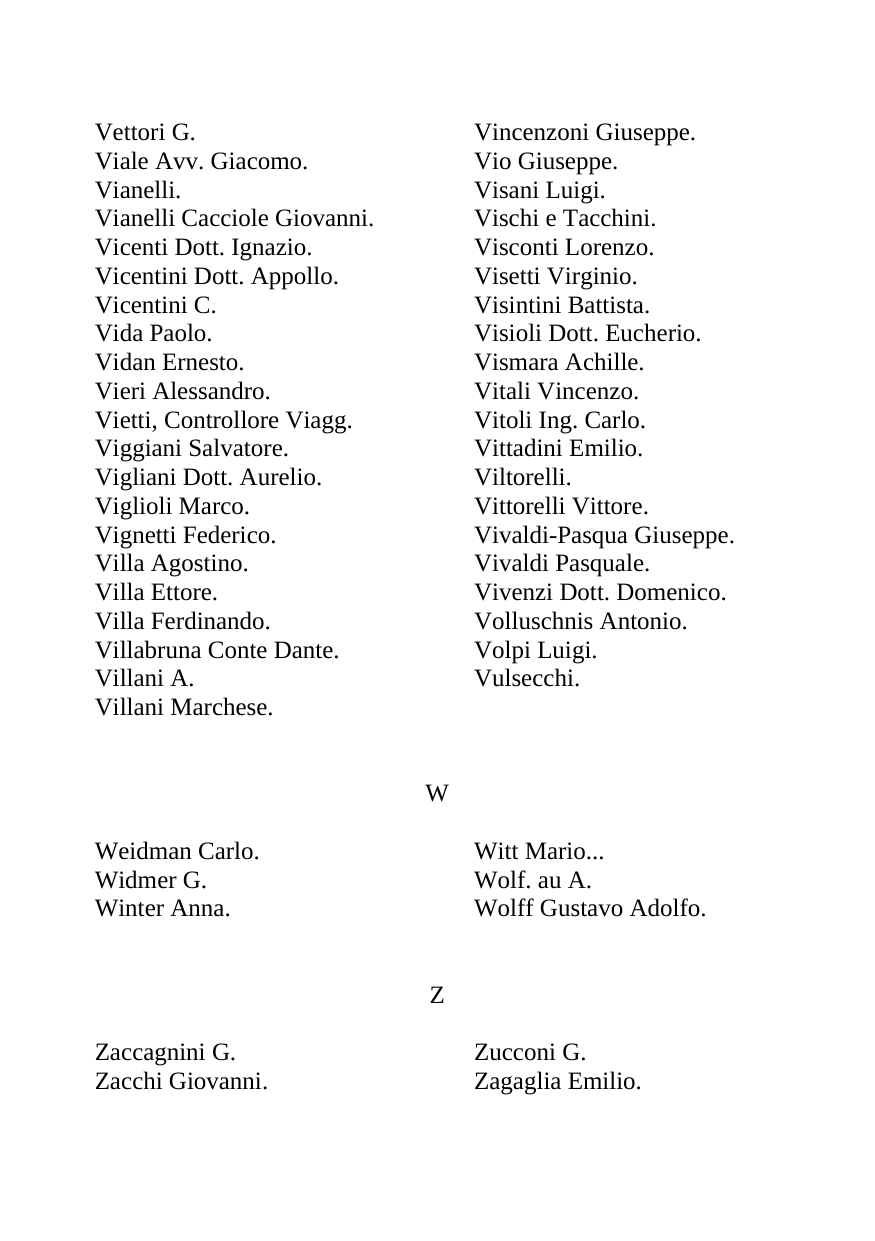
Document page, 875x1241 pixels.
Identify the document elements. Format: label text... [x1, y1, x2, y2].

text Vidan Ernesto. [94, 347, 400, 376]
text Vigliani Dott. Aurelio. [94, 462, 400, 491]
text Zagaglia Emilio. [474, 1066, 779, 1095]
text Vida Paolo. [94, 318, 400, 347]
text Visconti Lorenzo. [474, 232, 779, 261]
text Vicentini Dott. Appollo. [94, 261, 400, 290]
text Vismara Achille. [474, 347, 779, 376]
text Vio Giuseppe. [474, 146, 779, 175]
text Villa Ettore. [94, 577, 400, 606]
text Viggiani Salvatore. [94, 433, 400, 462]
text Z [94, 980, 779, 1008]
text Vicentini C. [94, 290, 400, 318]
text Volpi Luigi. [474, 635, 779, 663]
text Vincenzoni Giuseppe. [474, 117, 779, 146]
text Vianelli. [94, 175, 400, 203]
text Vietti, Controllore Viagg. [94, 405, 400, 433]
text Viglioli Marco. [94, 491, 400, 520]
text Vettori G. [94, 117, 400, 146]
text Vignetti Federico. [94, 520, 400, 548]
text Vivaldi Pasquale. [474, 548, 779, 577]
text Vitali Vincenzo. [474, 376, 779, 405]
text Vitoli Ing. Carlo. [474, 405, 779, 433]
text Villa Agostino. [94, 548, 400, 577]
text Witt Mario... [474, 836, 779, 865]
text Visani Luigi. [474, 175, 779, 203]
text Visetti Virginio. [474, 261, 779, 290]
text Vittadini Emilio. [474, 433, 779, 462]
text Zaccagnini G. [94, 1037, 400, 1066]
text Vianelli Cacciole Giovanni. [94, 203, 400, 232]
text Wolf. au A. [474, 865, 779, 893]
text Vischi e Tacchini. [474, 203, 779, 232]
text Zucconi G. [474, 1037, 779, 1066]
text Visintini Battista. [474, 290, 779, 318]
text Winter Anna. [94, 893, 400, 922]
text Vulsecchi. [474, 663, 779, 692]
text Vivaldi-Pasqua Giuseppe. [474, 520, 779, 548]
text Weidman Carlo. [94, 836, 400, 865]
text Villabruna Conte Dante. [94, 635, 400, 663]
text W [94, 778, 779, 807]
text Zacchi Giovanni. [94, 1066, 400, 1095]
text Viltorelli. [474, 462, 779, 491]
text Volluschnis Antonio. [474, 606, 779, 635]
text Vicenti Dott. Ignazio. [94, 232, 400, 261]
text Villani A. [94, 663, 400, 692]
text Viale Avv. Giacomo. [94, 146, 400, 175]
text Wolff Gustavo Adolfo. [474, 893, 779, 922]
text Villa Ferdinando. [94, 606, 400, 635]
text Visioli Dott. Eucherio. [474, 318, 779, 347]
text Vieri Alessandro. [94, 376, 400, 405]
text Vittorelli Vittore. [474, 491, 779, 520]
text Villani Marchese. [94, 692, 400, 721]
text Vivenzi Dott. Domenico. [474, 577, 779, 606]
text Widmer G. [94, 865, 400, 893]
